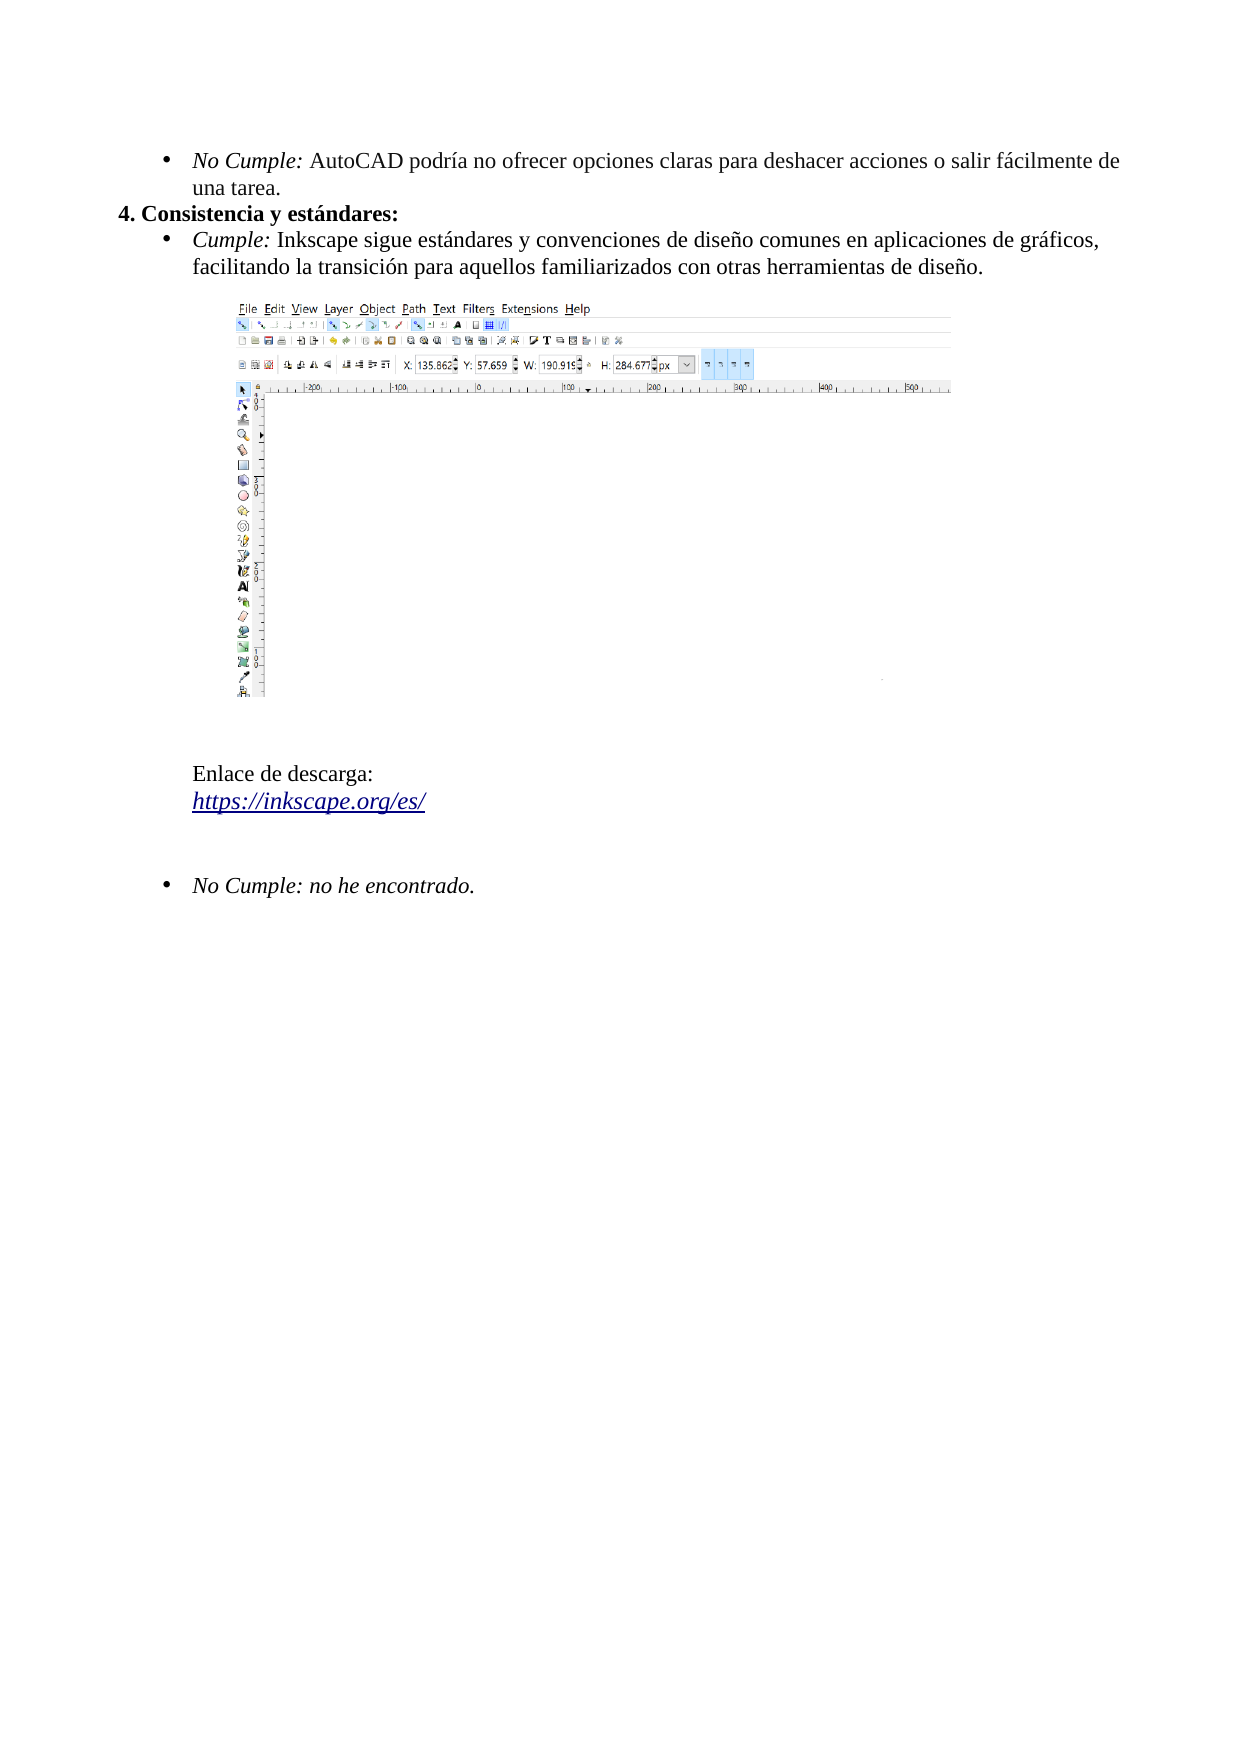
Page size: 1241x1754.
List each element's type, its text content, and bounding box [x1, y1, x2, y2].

picture [236, 298, 1005, 760]
text https://inkscape.org/es/ [118, 786, 1122, 815]
list No Cumple: AutoCAD podría no ofrecer opciones claras para deshacer acciones o salir fácilmente de una tarea. [162, 147, 1122, 200]
list No Cumple: no he encontrado. [162, 873, 1122, 899]
list Cumple: Inkscape sigue estándares y convenciones de diseño comunes en aplicaciones de gráficos, facilitando la transición para aquellos familiarizados con otras herramientas de diseño. [162, 226, 1122, 279]
text Enlace de descarga: [118, 279, 1122, 786]
text 4. Consistencia y estándares: [118, 200, 1122, 226]
